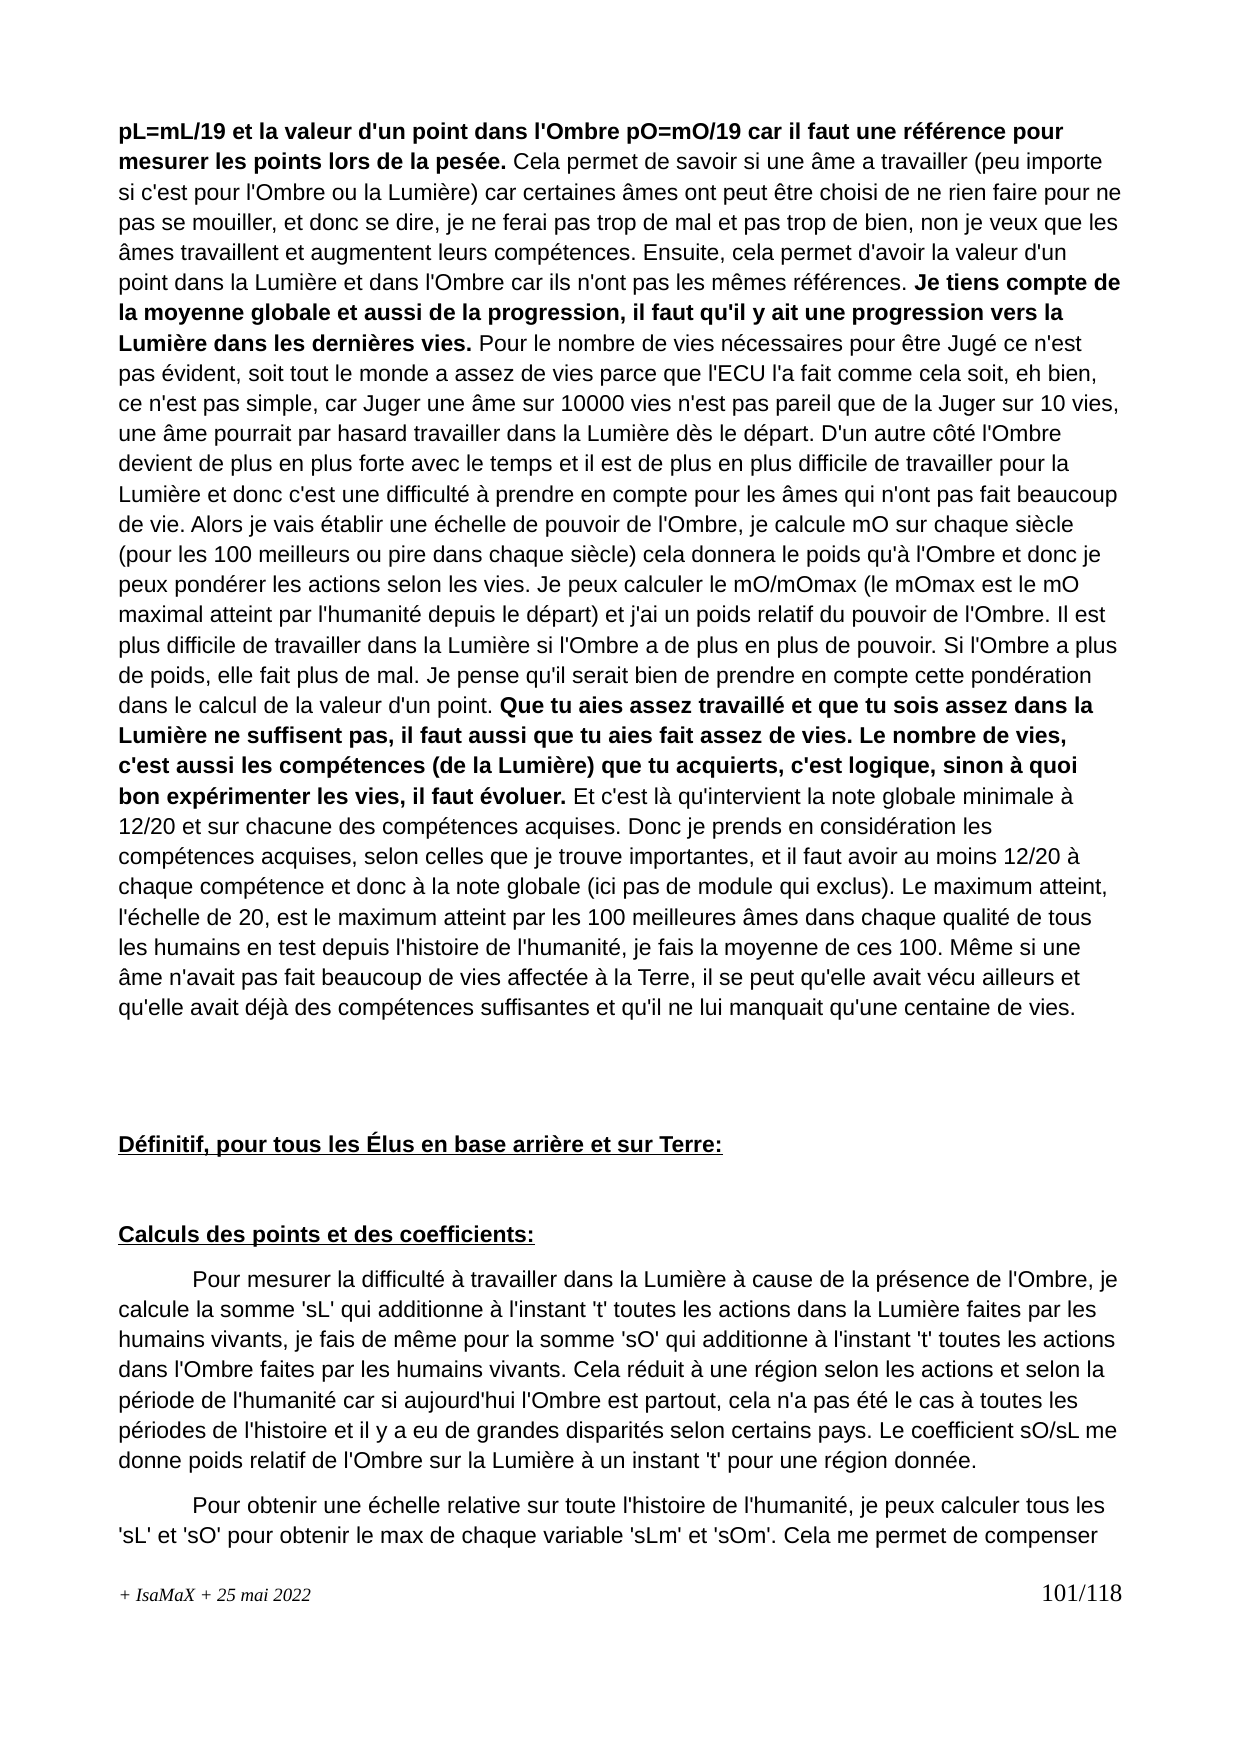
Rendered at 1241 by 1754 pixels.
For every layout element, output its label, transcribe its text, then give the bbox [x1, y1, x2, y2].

text Calculs des points et des coefficients: [118, 1221, 1122, 1247]
text Définitif, pour tous les Élus en base arrière et sur Terre: [118, 1131, 1122, 1158]
text pL=mL/19 et la valeur d'un point dans l'Ombre pO=mO/19 car il faut une référence pour mesurer les points lors de la pesée. Cela permet de savoir si une âme a travailler (peu importe si c'est pour l'Ombre ou la Lumière) car certaines âmes ont peut être choisi de ne rien faire pour ne pas se mouiller, et donc se dire, je ne ferai pas trop de mal et pas trop de bien, non je veux que les âmes travaillent et augmentent leurs compétences. Ensuite, cela permet d'avoir la valeur d'un point dans la Lumière et dans l'Ombre car ils n'ont pas les mêmes références. Je tiens compte de la moyenne globale et aussi de la progression, il faut qu'il y ait une progression vers la Lumière dans les dernières vies. Pour le nombre de vies nécessaires pour être Jugé ce n'est pas évident, soit tout le monde a assez de vies parce que l'ECU l'a fait comme cela soit, eh bien, ce n'est pas simple, car Juger une âme sur 10000 vies n'est pas pareil que de la Juger sur 10 vies, une âme pourrait par hasard travailler dans la Lumière dès le départ. D'un autre côté l'Ombre devient de plus en plus forte avec le temps et il est de plus en plus difficile de travailler pour la Lumière et donc c'est une difficulté à prendre en compte pour les âmes qui n'ont pas fait beaucoup de vie. Alors je vais établir une échelle de pouvoir de l'Ombre, je calcule mO sur chaque siècle (pour les 100 meilleurs ou pire dans chaque siècle) cela donnera le poids qu'à l'Ombre et donc je peux pondérer les actions selon les vies. Je peux calculer le mO/mOmax (le mOmax est le mO maximal atteint par l'humanité depuis le départ) et j'ai un poids relatif du pouvoir de l'Ombre. Il est plus difficile de travailler dans la Lumière si l'Ombre a de plus en plus de pouvoir. Si l'Ombre a plus de poids, elle fait plus de mal. Je pense qu'il serait bien de prendre en compte cette pondération dans le calcul de la valeur d'un point. Que tu aies assez travaillé et que tu sois assez dans la Lumière ne suffisent pas, il faut aussi que tu aies fait assez de vies. Le nombre de vies, c'est aussi les compétences (de la Lumière) que tu acquierts, c'est logique, sinon à quoi bon expérimenter les vies, il faut évoluer. Et c'est là qu'intervient la note globale minimale à 12/20 et sur chacune des compétences acquises. Donc je prends en considération les compétences acquises, selon celles que je trouve importantes, et il faut avoir au moins 12/20 à chaque compétence et donc à la note globale (ici pas de module qui exclus). Le maximum atteint, l'échelle de 20, est le maximum atteint par les 100 meilleures âmes dans chaque qualité de tous les humains en test depuis l'histoire de l'humanité, je fais la moyenne de ces 100. Même si une âme n'avait pas fait beaucoup de vies affectée à la Terre, il se peut qu'elle avait vécu ailleurs et qu'elle avait déjà des compétences suffisantes et qu'il ne lui manquait qu'une centaine de vies. [118, 118, 1122, 1021]
text Pour mesurer la difficulté à travailler dans la Lumière à cause de la présence de l'Ombre, je calcule la somme 'sL' qui additionne à l'instant 't' toutes les actions dans la Lumière faites par les humains vivants, je fais de même pour la somme 'sO' qui additionne à l'instant 't' toutes les actions dans l'Ombre faites par les humains vivants. Cela réduit à une région selon les actions et selon la période de l'humanité car si aujourd'hui l'Ombre est partout, cela n'a pas été le cas à toutes les périodes de l'histoire et il y a eu de grandes disparités selon certains pays. Le coefficient sO/sL me donne poids relatif de l'Ombre sur la Lumière à un instant 't' pour une région donnée. [118, 1266, 1122, 1473]
text Pour obtenir une échelle relative sur toute l'histoire de l'humanité, je peux calculer tous les 'sL' et 'sO' pour obtenir le max de chaque variable 'sLm' et 'sOm'. Cela me permet de compenser [118, 1492, 1122, 1548]
